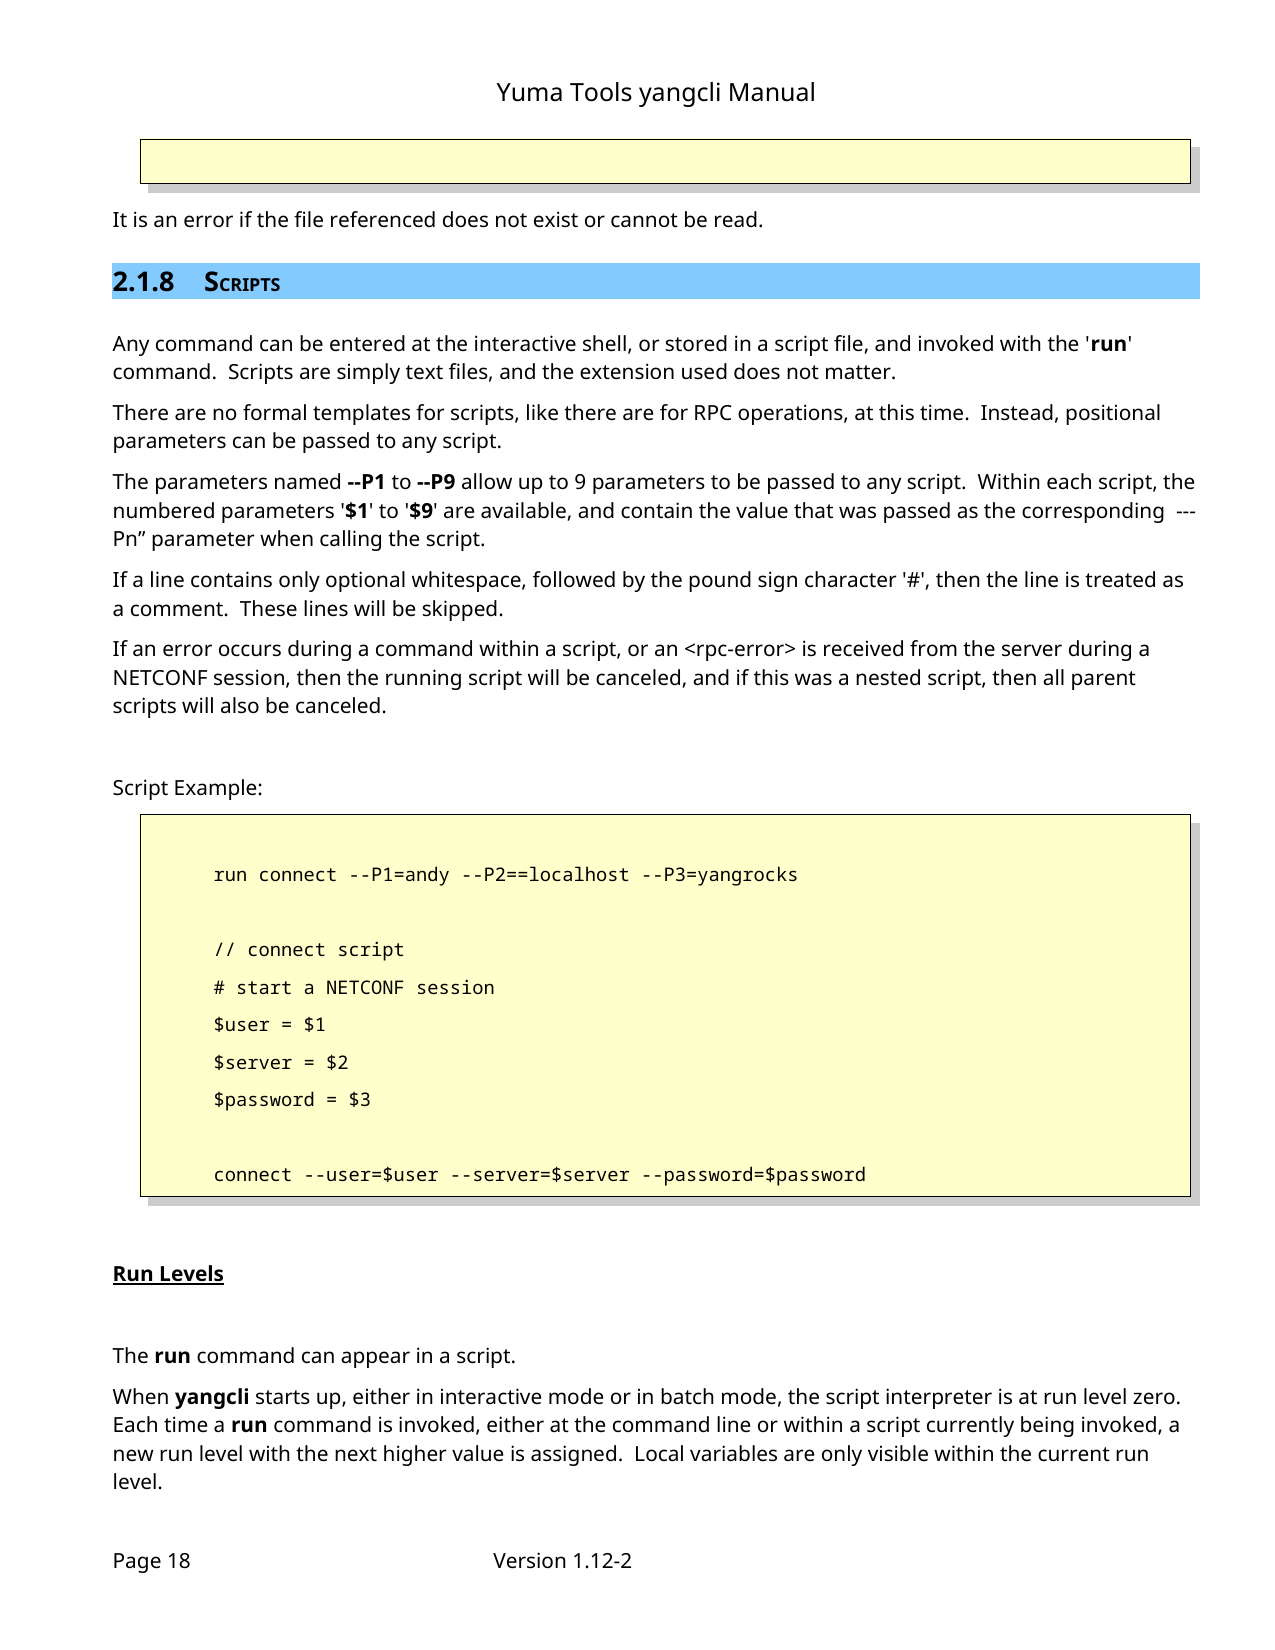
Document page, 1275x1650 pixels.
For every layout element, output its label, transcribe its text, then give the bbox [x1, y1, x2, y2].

text It is an error if the file referenced does not exist or cannot be read. [112, 205, 1200, 233]
text run connect --P1=andy --P2==localhost --P3=yangrocks [141, 852, 1190, 887]
text There are no formal templates for scripts, like there are for RPC operations, at this time. Instead, positional parameters can be passed to any script. [112, 398, 1200, 455]
text // connect script [141, 927, 1190, 962]
text Any command can be entered at the interactive shell, or stored in a script file, and invoked with the 'run' command. Scripts are simply text files, and the extension used does not matter. [112, 329, 1200, 386]
text If a line contains only optional whitespace, followed by the pound sign character '#', then the line is treated as a comment. These lines will be skipped. [112, 565, 1200, 622]
text $server = $2 [141, 1039, 1190, 1075]
text If an error occurs during a command within a script, or an <rpc-error> is received from the server during a NETCONF session, then the running script will be canceled, and if this was a nested script, then all parent scripts will also be canceled. [112, 634, 1200, 720]
text Run Levels [112, 1259, 1200, 1288]
text # start a NETCONF session [141, 964, 1190, 1000]
text $user = $1 [141, 1002, 1190, 1037]
text Script Example: [112, 773, 1200, 802]
text When yangcli starts up, either in interactive mode or in batch mode, the script interpreter is at run level zero. Each time a run command is invoked, either at the command line or within a script currently being invoked, a new run level with the next higher value is assigned. Local variables are only visible within the current run level. [112, 1382, 1200, 1496]
text connect --user=$user --server=$server --password=$password [141, 1152, 1190, 1196]
text The run command can appear in a script. [112, 1341, 1200, 1369]
subtitle Scripts [112, 263, 1200, 299]
text The parameters named --P1 to --P9 allow up to 9 parameters to be passed to any script. Within each script, the numbered parameters '$1' to '$9' are available, and contain the value that was passed as the corresponding ---Pn” parameter when calling the script. [112, 467, 1200, 553]
text $password = $3 [141, 1077, 1190, 1112]
